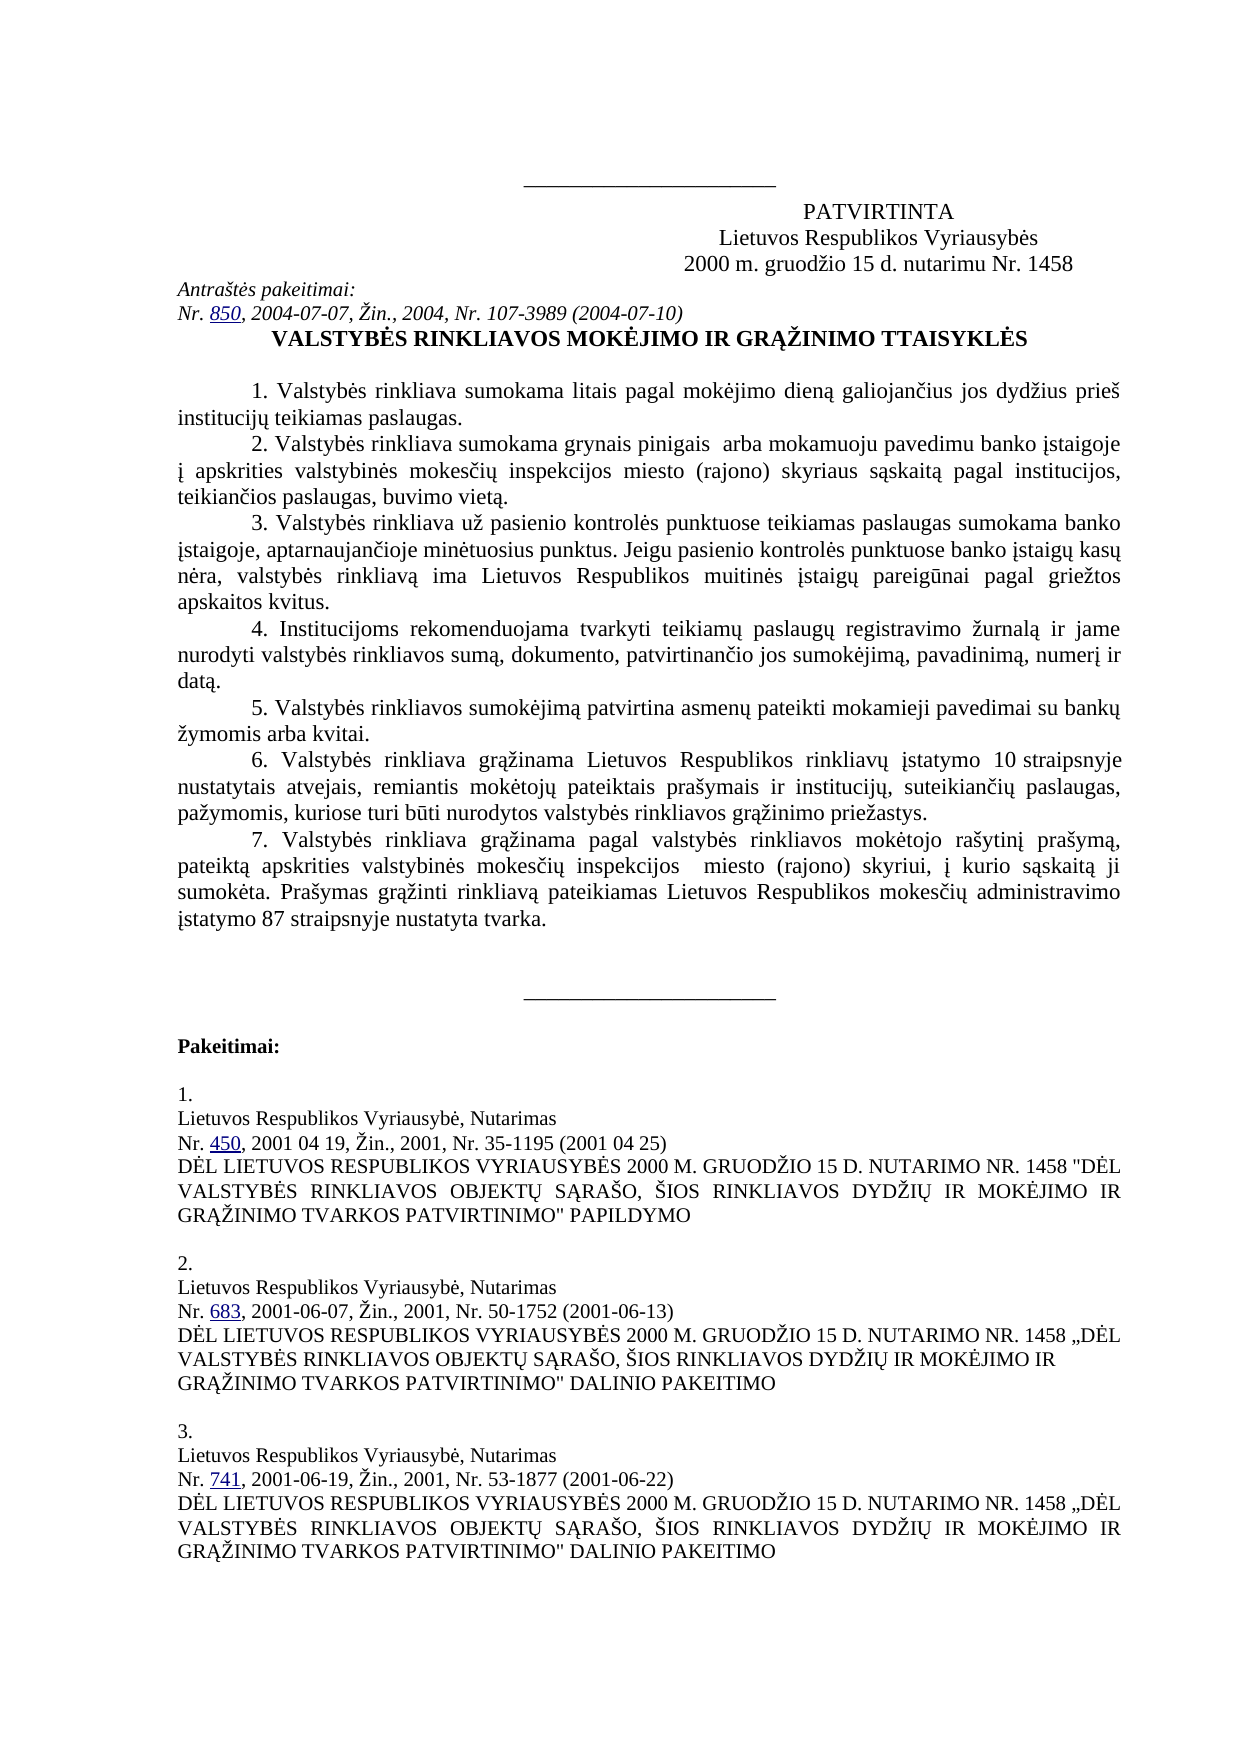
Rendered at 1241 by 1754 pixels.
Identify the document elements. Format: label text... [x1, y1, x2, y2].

text Nr. 741, 2001-06-19, Žin., 2001, Nr. 53-1877 (2001-06-22) [177, 1467, 1122, 1491]
text 4. Institucijoms rekomenduojama tvarkyti teikiamų paslaugų registravimo žurnalą ir jame nurodyti valstybės rinkliavos sumą, dokumento, patvirtinančio jos sumokėjimą, pavadinimą, numerį ir datą. [177, 615, 1122, 694]
text Nr. 683, 2001-06-07, Žin., 2001, Nr. 50-1752 (2001-06-13) [177, 1299, 1122, 1323]
text 5. Valstybės rinkliavos sumokėjimą patvirtina asmenų pateikti mokamieji pavedimai su bankų žymomis arba kvitai. [177, 694, 1122, 747]
text –––––––––––––––––––––– [177, 171, 1122, 198]
text Lietuvos Respublikos Vyriausybė, Nutarimas [177, 1106, 1122, 1130]
text DĖL LIETUVOS RESPUBLIKOS VYRIAUSYBĖS 2000 M. GRUODŽIO 15 D. NUTARIMO NR. 1458 "DĖL VALSTYBĖS RINKLIAVOS OBJEKTŲ SĄRAŠO, ŠIOS RINKLIAVOS DYDŽIŲ IR MOKĖJIMO IR GRĄŽINIMO TVARKOS PATVIRTINIMO" PAPILDYMO [177, 1154, 1122, 1227]
text 2. [177, 1251, 1122, 1275]
text Lietuvos Respublikos Vyriausybės 2000 m. gruodžio 15 d. nutarimu Nr. 1458 [635, 224, 1122, 277]
text VALSTYBĖS RINKLIAVOS MOKĖJIMO IR GRĄŽINIMO TTAISYKLĖS [177, 325, 1122, 351]
text 1. Valstybės rinkliava sumokama litais pagal mokėjimo dieną galiojančius jos dydžius prieš institucijų teikiamas paslaugas. [177, 378, 1122, 430]
text 1. [177, 1082, 1122, 1106]
text Nr. 850, 2004-07-07, Žin., 2004, Nr. 107-3989 (2004-07-10) [177, 301, 1122, 325]
text Patvirtinta [635, 198, 1122, 224]
text –––––––––––––––––––––– [177, 984, 1122, 1010]
text Lietuvos Respublikos Vyriausybė, Nutarimas [177, 1275, 1122, 1299]
text 7. Valstybės rinkliava grąžinama pagal valstybės rinkliavos mokėtojo rašytinį prašymą, pateiktą apskrities valstybinės mokesčių inspekcijos miesto (rajono) skyriui, į kurio sąskaitą ji sumokėta. Prašymas grąžinti rinkliavą pateikiamas Lietuvos Respublikos mokesčių administravimo įstatymo 87 straipsnyje nustatyta tvarka. [177, 826, 1122, 931]
text 2. Valstybės rinkliava sumokama grynais pinigais arba mokamuoju pavedimu banko įstaigoje į apskrities valstybinės mokesčių inspekcijos miesto (rajono) skyriaus sąskaitą pagal institucijos, teikiančios paslaugas, buvimo vietą. [177, 430, 1122, 509]
text DĖL LIETUVOS RESPUBLIKOS VYRIAUSYBĖS 2000 M. GRUODŽIO 15 D. NUTARIMO NR. 1458 „DĖL VALSTYBĖS RINKLIAVOS OBJEKTŲ SĄRAŠO, ŠIOS RINKLIAVOS DYDŽIŲ IR MOKĖJIMO IR GRĄŽINIMO TVARKOS PATVIRTINIMO" DALINIO PAKEITIMO [177, 1323, 1122, 1395]
text Antraštės pakeitimai: [177, 277, 1122, 301]
text 3. Valstybės rinkliava už pasienio kontrolės punktuose teikiamas paslaugas sumokama banko įstaigoje, aptarnaujančioje minėtuosius punktus. Jeigu pasienio kontrolės punktuose banko įstaigų kasų nėra, valstybės rinkliavą ima Lietuvos Respublikos muitinės įstaigų pareigūnai pagal griežtos apskaitos kvitus. [177, 509, 1122, 615]
text Nr. 450, 2001 04 19, Žin., 2001, Nr. 35-1195 (2001 04 25) [177, 1130, 1122, 1154]
text 3. [177, 1419, 1122, 1443]
text DĖL LIETUVOS RESPUBLIKOS VYRIAUSYBĖS 2000 M. GRUODŽIO 15 D. NUTARIMO NR. 1458 „DĖL VALSTYBĖS RINKLIAVOS OBJEKTŲ SĄRAŠO, ŠIOS RINKLIAVOS DYDŽIŲ IR MOKĖJIMO IR GRĄŽINIMO TVARKOS PATVIRTINIMO" DALINIO PAKEITIMO [177, 1491, 1122, 1563]
text 6. Valstybės rinkliava grąžinama Lietuvos Respublikos rinkliavų įstatymo 10 straipsnyje nustatytais atvejais, remiantis mokėtojų pateiktais prašymais ir institucijų, suteikiančių paslaugas, pažymomis, kuriose turi būti nurodytos valstybės rinkliavos grąžinimo priežastys. [177, 747, 1122, 826]
text Pakeitimai: [177, 1034, 1122, 1058]
text Lietuvos Respublikos Vyriausybė, Nutarimas [177, 1443, 1122, 1467]
